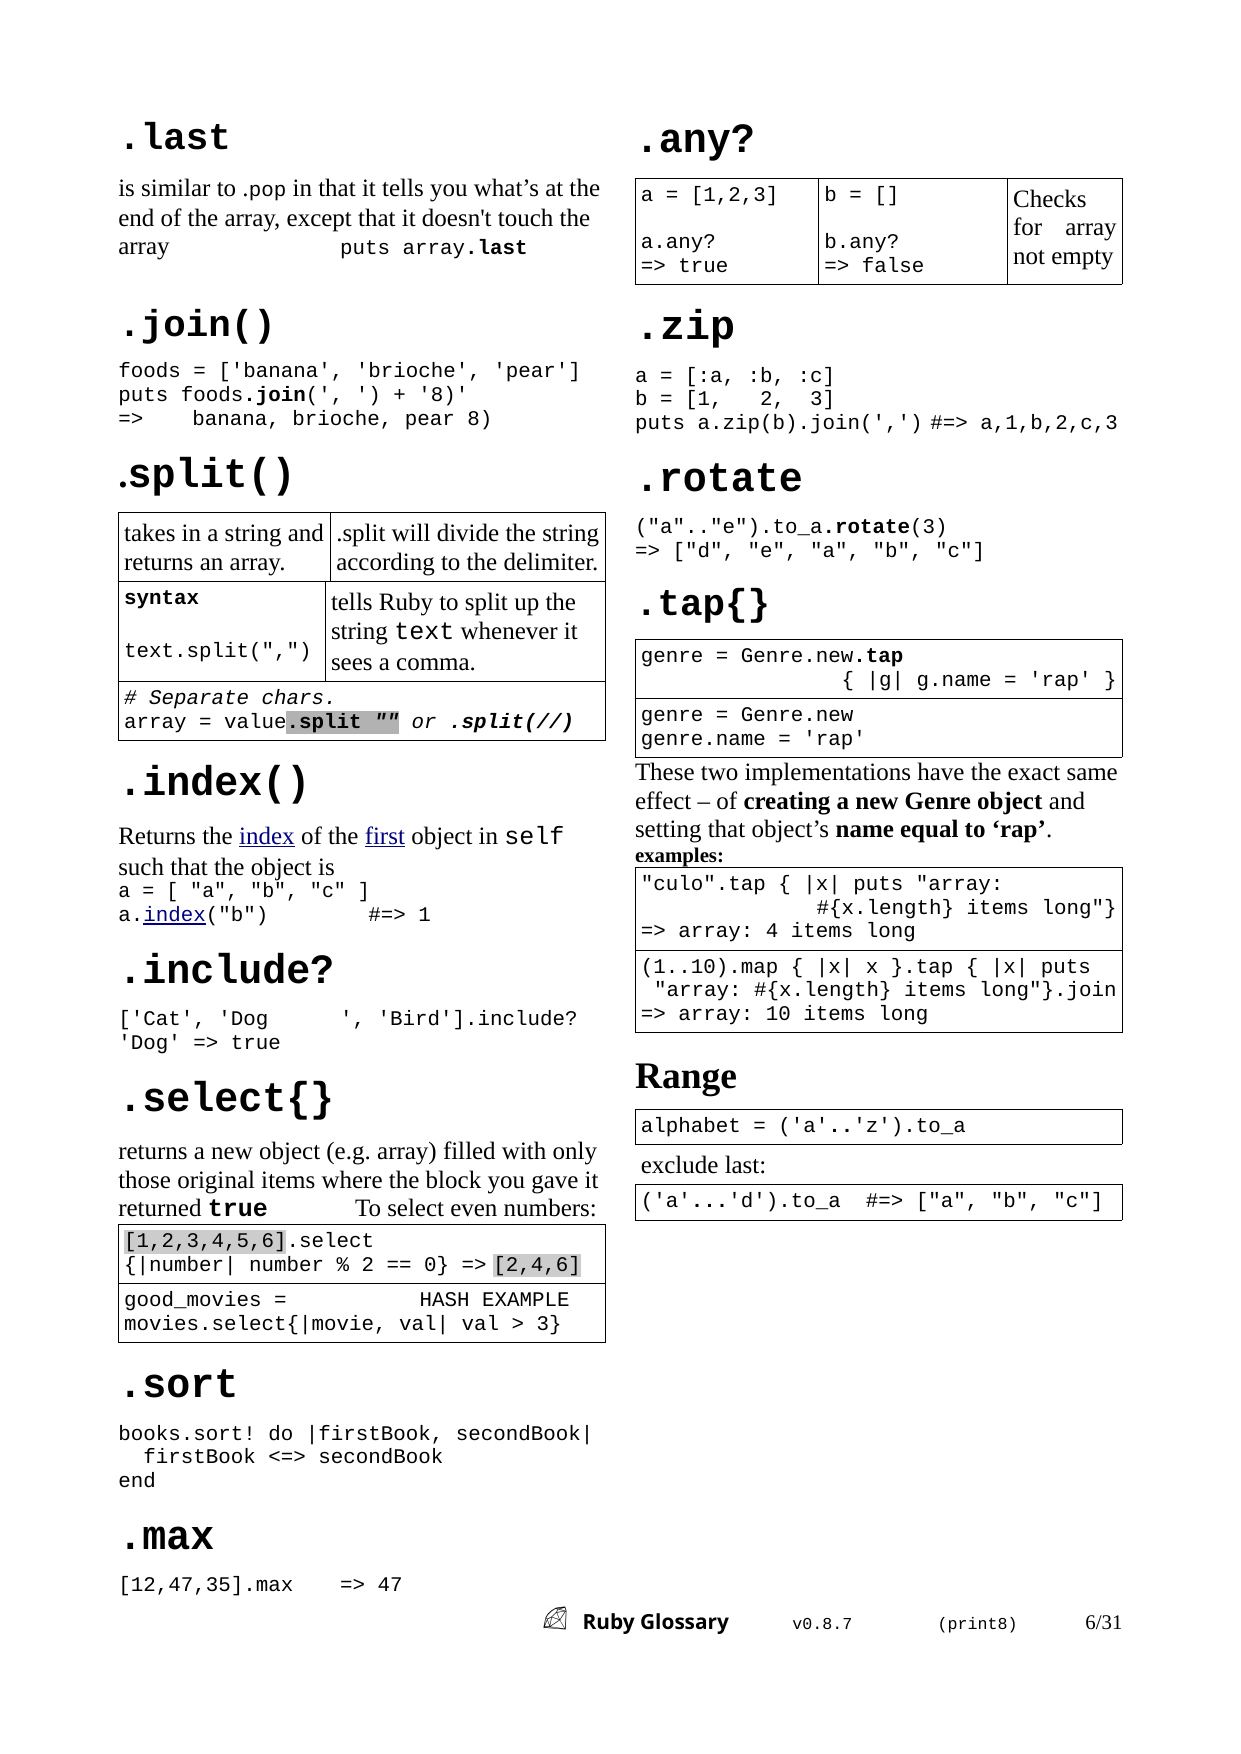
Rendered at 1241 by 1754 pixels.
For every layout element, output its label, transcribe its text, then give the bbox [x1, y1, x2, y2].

subtitle .zip [635, 305, 1122, 352]
table_cell (1..10).map { |x| x }.tap { |x| puts "array: #{x.length} items long"}.join => array: 10 items long [636, 951, 1122, 1032]
text ("a".."e").to_a.rotate(3) [635, 516, 1122, 540]
subtitle .tap{} [635, 584, 1122, 627]
subtitle .any? [635, 118, 1122, 165]
subtitle .last [118, 118, 605, 161]
text => ["d", "e", "a", "b", "c"] [635, 540, 1122, 563]
subtitle .include? [118, 948, 605, 996]
text These two implementations have the exact same effect – of creating a new Genre object and setting that object’s name equal to ‘rap’. [635, 758, 1122, 843]
text => banana, brioche, pear 8) [118, 408, 605, 431]
subtitle Range [635, 1053, 1122, 1096]
subtitle .split() [118, 452, 605, 500]
table_header genre = Genre.new.tap { |g| g.name = 'rap' } [636, 640, 1122, 698]
table_cell ('a'...'d').to_a #=> ["a", "b", "c"] [636, 1185, 1122, 1219]
subtitle .sort [118, 1363, 605, 1410]
table_header a = [1,2,3] a.any? => true [636, 179, 818, 284]
table_header alphabet = ('a'..'z').to_a [636, 1110, 1122, 1144]
subtitle .select{} [118, 1076, 605, 1123]
table_header tells Ruby to split up the string text whenever it sees a comma. [326, 582, 605, 681]
text a = [ "a", "b", "c" ] [118, 880, 605, 904]
text Returns the index of the first object in self such that the object is [118, 821, 605, 880]
text puts a.zip(b).join(',') #=> a,1,b,2,c,3 [635, 412, 1122, 436]
table_header b = [] b.any? => false [819, 179, 1007, 284]
text b = [1, 2, 3] [635, 388, 1122, 412]
text end of the array, except that it doesn't touch the array puts array.last [118, 203, 605, 261]
table_cell genre = Genre.new genre.name = 'rap' [636, 699, 1122, 757]
table_header syntax text.split(",") [119, 582, 325, 681]
table_header .split will divide the string according to the delimiter. [331, 513, 605, 581]
table_header [1,2,3,4,5,6].select {|number| number % 2 == 0} => [2,4,6] [119, 1225, 605, 1283]
subtitle .index() [118, 761, 605, 808]
text a = [:a, :b, :c] [635, 364, 1122, 388]
table_header takes in a string and returns an array. [119, 513, 330, 581]
table_header "culo".tap { |x| puts "array: #{x.length} items long"} => array: 4 items long [636, 868, 1122, 950]
subtitle .rotate [635, 456, 1122, 503]
table_cell # Separate chars. array = value.split "" or .split(//) [119, 682, 605, 740]
table_cell good_movies = HASH EXAMPLE movies.select{|movie, val| val > 3} [119, 1284, 605, 1342]
text examples: [635, 843, 1122, 867]
picture [541, 1605, 567, 1630]
subtitle .max [118, 1514, 605, 1562]
text foods = ['banana', 'brioche', 'pear'] [118, 361, 605, 384]
text a.index("b") #=> 1 [118, 904, 605, 928]
text is similar to .pop in that it tells you what’s at the [118, 173, 605, 203]
text ['Cat', 'Dog ', 'Bird'].include? 'Dog' => true [118, 1008, 605, 1056]
subtitle .join() [118, 306, 605, 348]
text end [118, 1470, 605, 1494]
table_cell exclude last: [635, 1145, 1122, 1184]
text returns a new object (e.g. array) filled with only those original items where the block you gave it returned true To select even numbers: [118, 1136, 605, 1224]
text firstBook <=> secondBook [118, 1446, 605, 1470]
table_header Checks for array not empty [1008, 179, 1122, 284]
text [12,47,35].max => 47 [118, 1574, 605, 1598]
text books.sort! do |firstBook, secondBook| [118, 1423, 605, 1446]
text puts foods.join(', ') + '8)' [118, 384, 605, 408]
